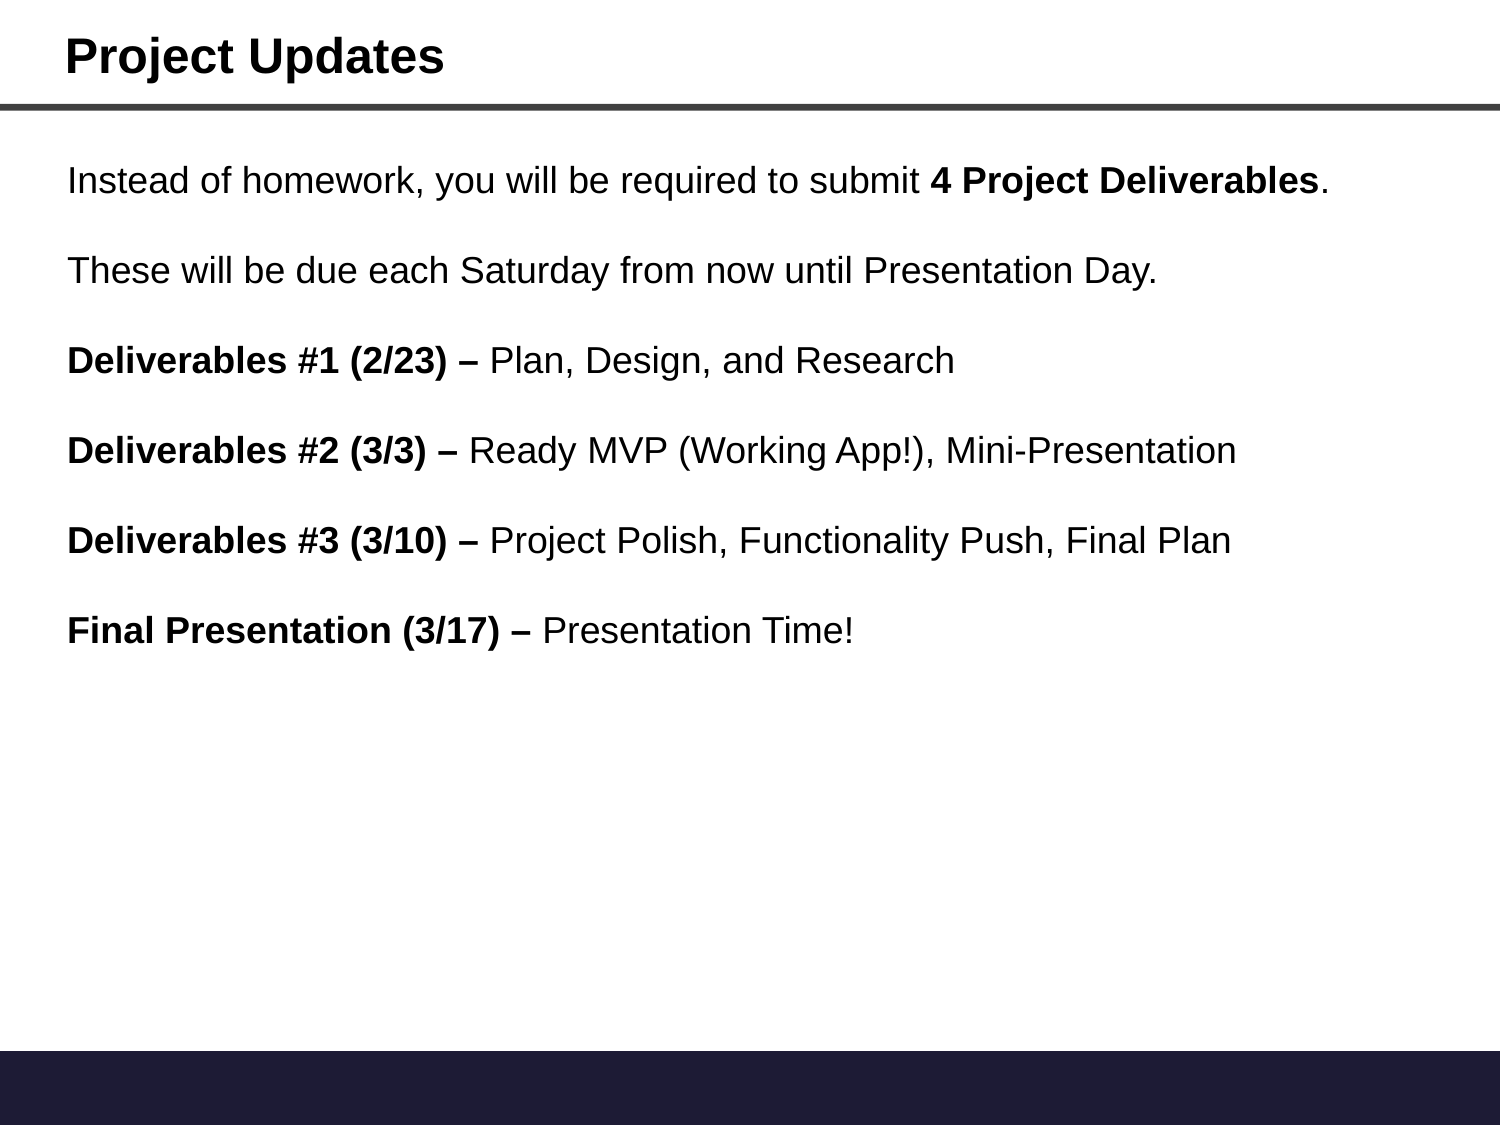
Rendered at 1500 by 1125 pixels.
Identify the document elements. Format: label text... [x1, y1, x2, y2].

text_box Instead of homework, you will be required to submit 4 Project Deliverables. These will be due each Saturday from now until Presentation Day. Deliverables #1 (2/23) – Plan, Design, and Research Deliverables #2 (3/3) – Ready MVP (Working App!), Mini-Presentation Deliverables #3 (3/10) – Project Polish, Functionality Push, Final Plan Final Presentation (3/17) – Presentation Time! [52, 148, 1421, 749]
text_box Project Updates [49, 16, 1163, 91]
